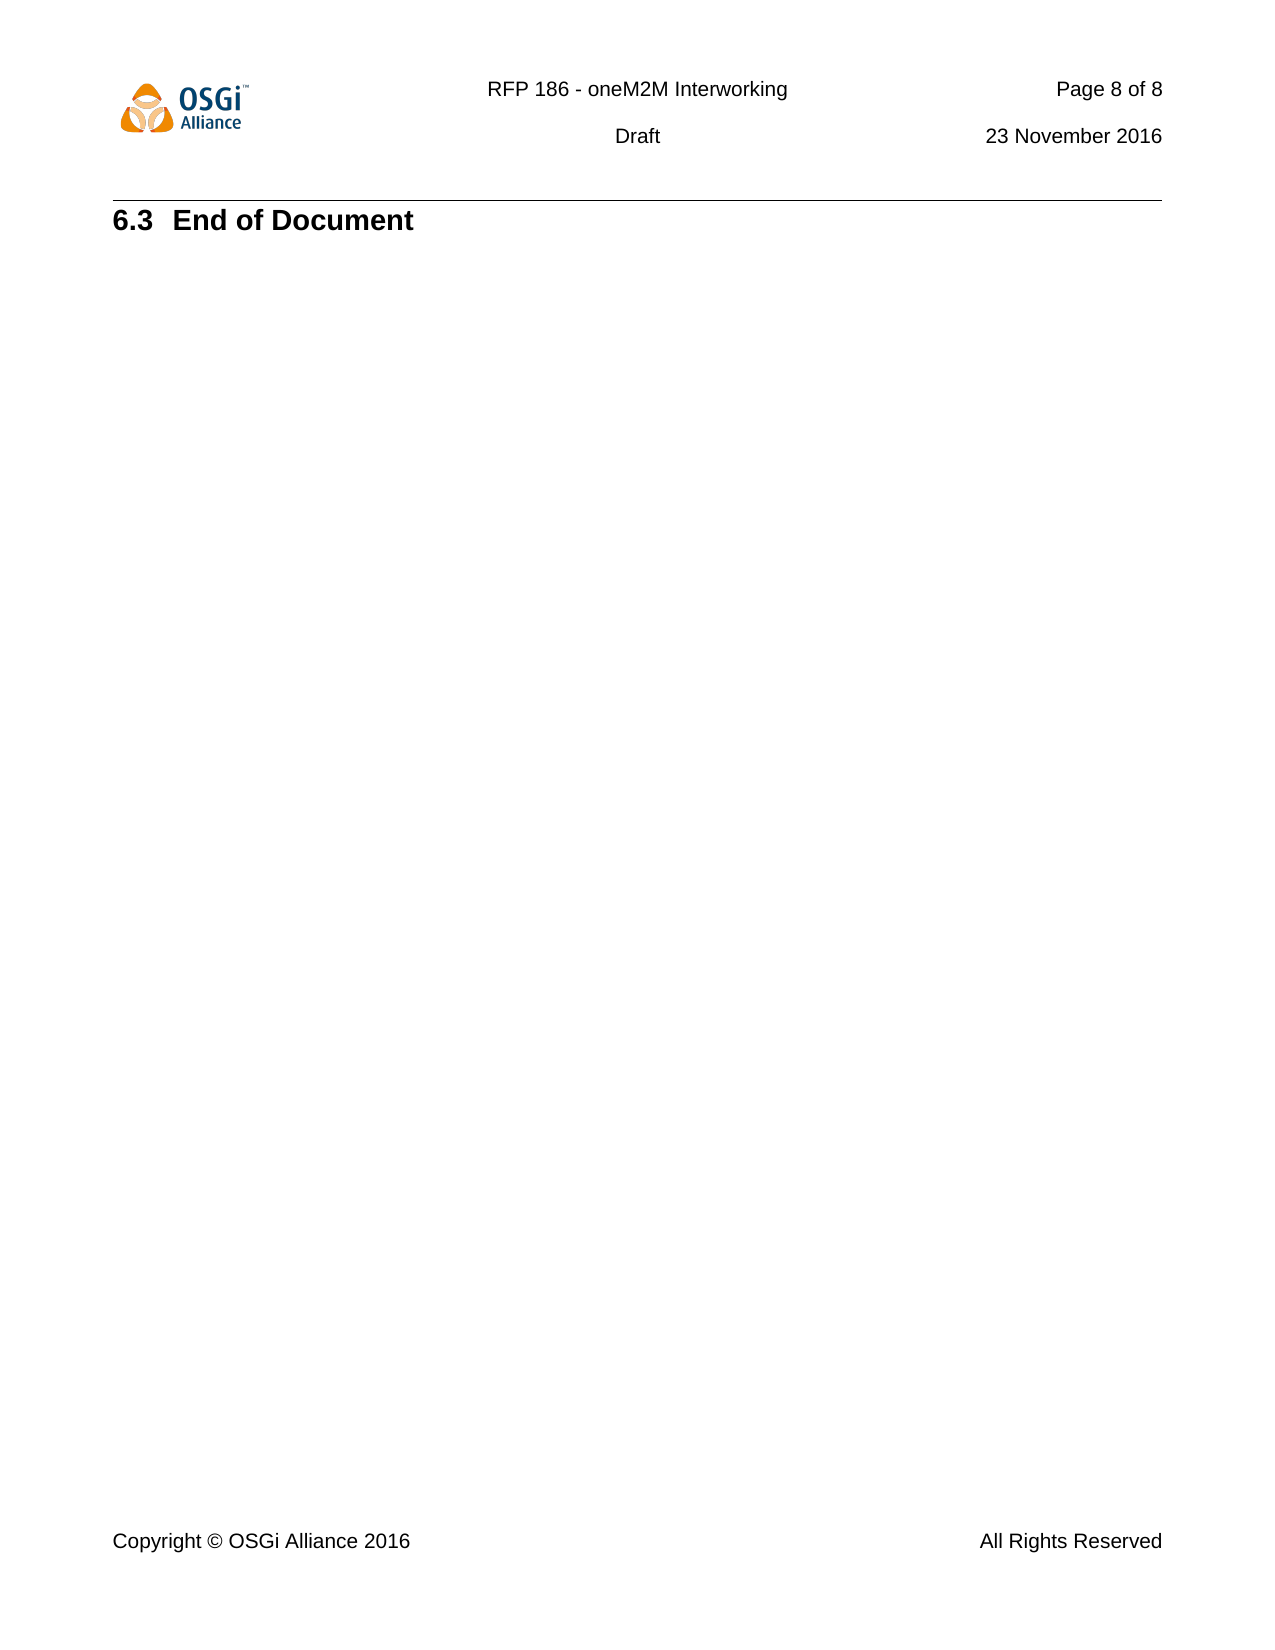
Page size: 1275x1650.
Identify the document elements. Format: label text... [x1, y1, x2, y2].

subtitle End of Document [112, 201, 1162, 236]
picture [113, 76, 257, 140]
